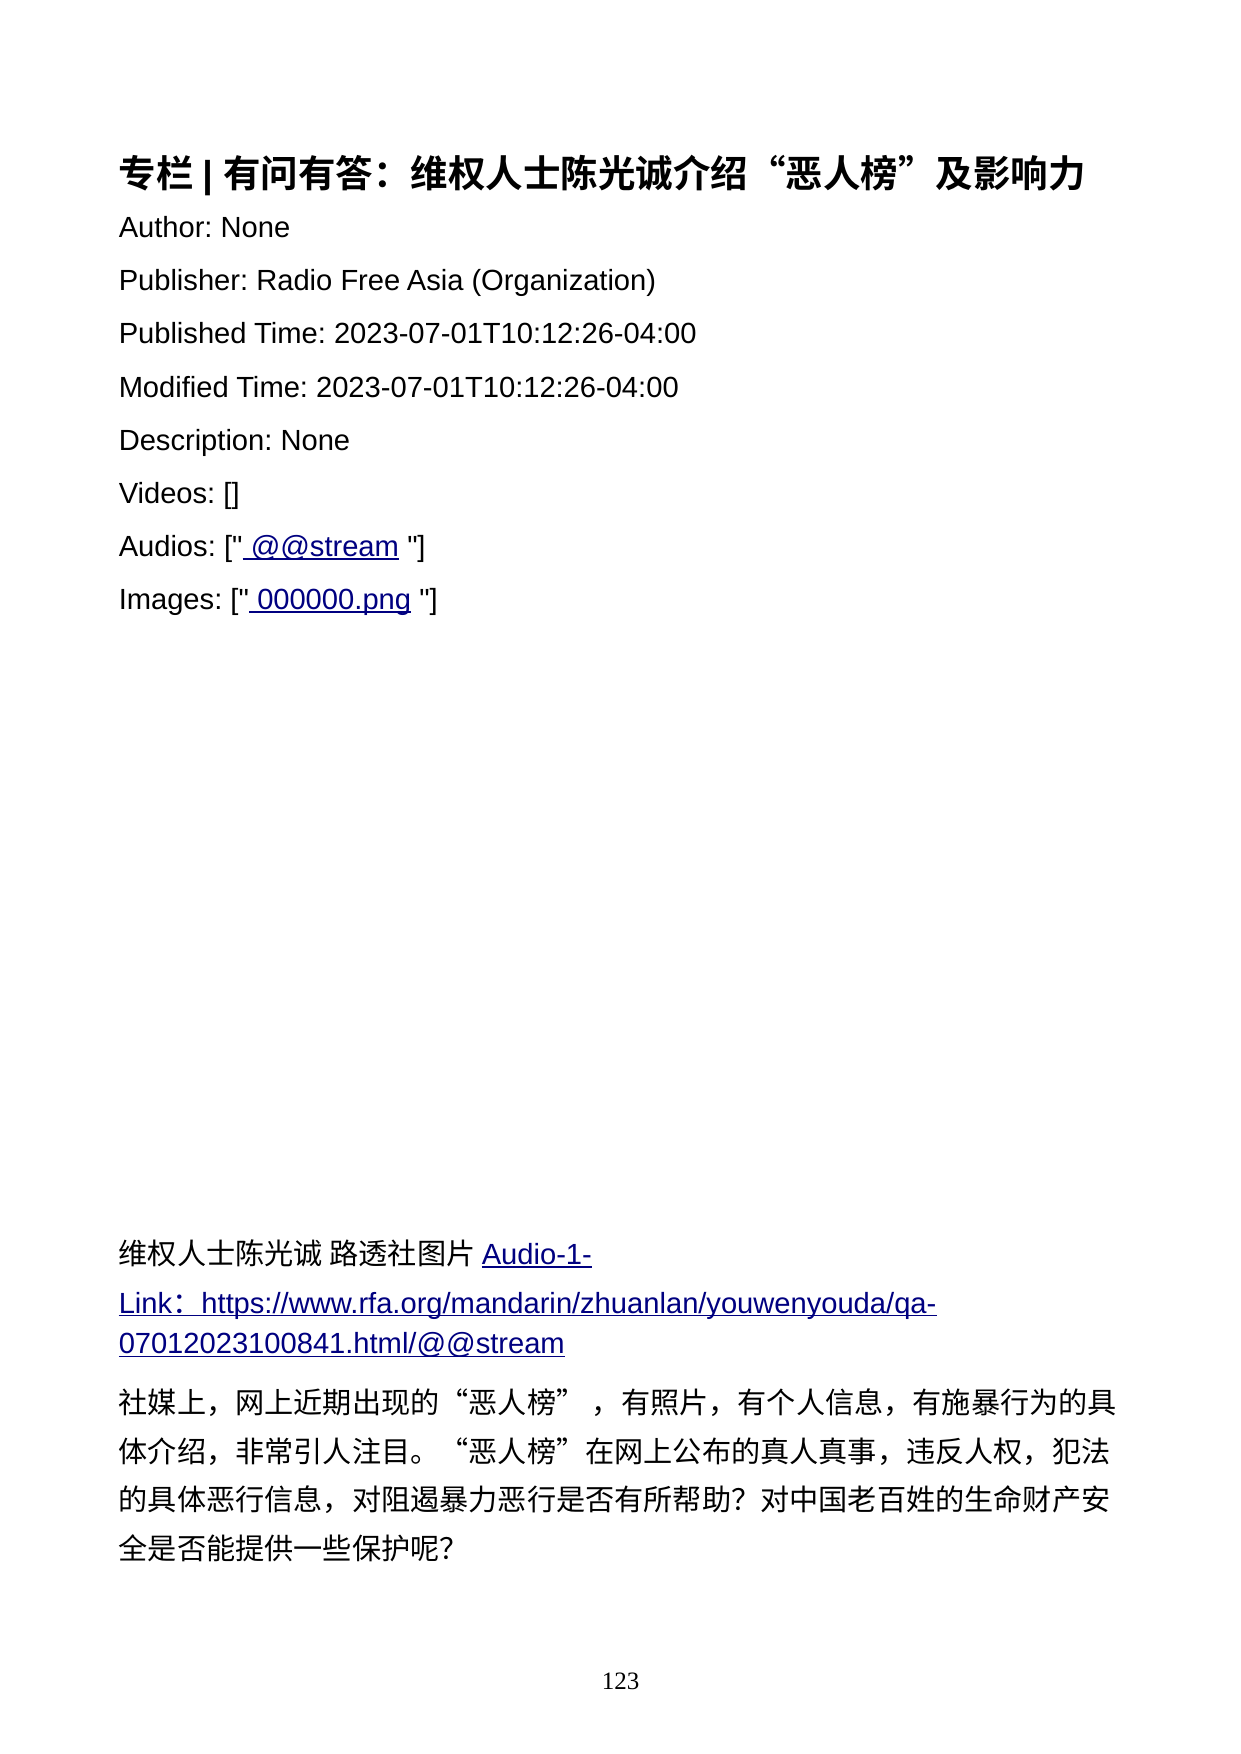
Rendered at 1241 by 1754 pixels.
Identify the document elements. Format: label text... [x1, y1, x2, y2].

text Images: [" 000000.png "] [118, 582, 1122, 616]
text Author: None [118, 210, 1122, 244]
text 维权人士陈光诚 路透社图片 Audio-1-Link：https://www.rfa.org/mandarin/zhuanlan/youwenyouda/qa-07012023100841.html/@@stream [118, 635, 1122, 1360]
text 社媒上，网上近期出现的“恶人榜” ，有照片，有个人信息，有施暴行为的具体介绍，非常引人注目。“恶人榜”在网上公布的真人真事，违反人权，犯法的具体恶行信息，对阻遏暴力恶行是否有所帮助？对中国老百姓的生命财产安全是否能提供一些保护呢？ [118, 1379, 1122, 1567]
text Videos: [] [118, 476, 1122, 509]
text Publisher: Radio Free Asia (Organization) [118, 263, 1122, 297]
text Audios: [" @@stream "] [118, 529, 1122, 563]
subtitle 专栏 | 有问有答：维权人士陈光诚介绍“恶人榜”及影响力 [118, 143, 1122, 198]
text Description: None [118, 423, 1122, 456]
text Published Time: 2023-07-01T10:12:26-04:00 [118, 317, 1122, 350]
text Modified Time: 2023-07-01T10:12:26-04:00 [118, 370, 1122, 403]
